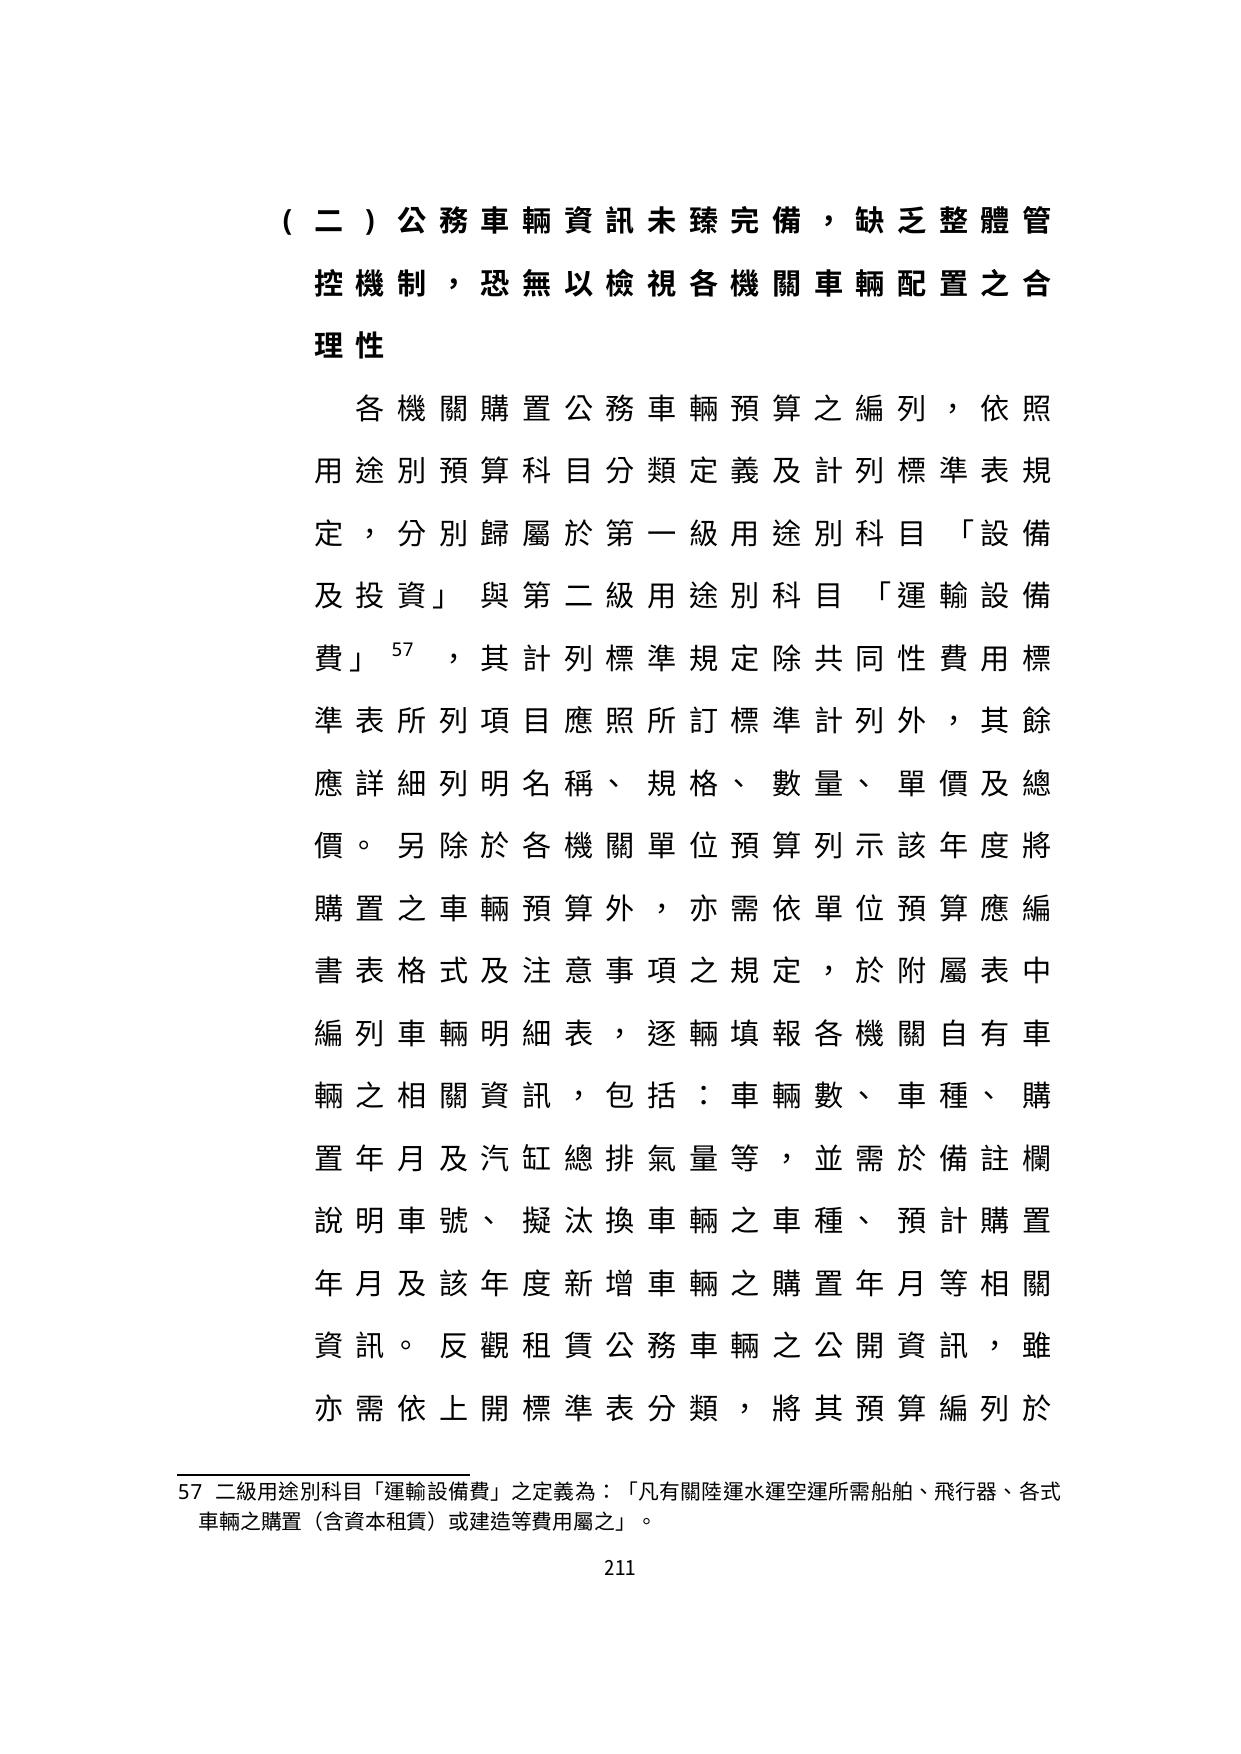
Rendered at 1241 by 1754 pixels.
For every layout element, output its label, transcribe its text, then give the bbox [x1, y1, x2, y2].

text 各機關購置公務車輛預算之編列，依照用途別預算科目分類定義及計列標準表規定，分別歸屬於第一級用途別科目「設備及投資」與第二級用途別科目「運輸設備費」，其計列標準規定除共同性費用標準表所列項目應照所訂標準計列外，其餘應詳細列明名稱、規格、數量、單價及總價。另除於各機關單位預算列示該年度將購置之車輛預算外，亦需依單位預算應編書表格式及注意事項之規定，於附屬表中編列車輛明細表，逐輛填報各機關自有車輛之相關資訊，包括：車輛數、車種、購置年月及汽缸總排氣量等，並需於備註欄說明車號、擬汰換車輛之車種、預計購置年月及該年度新增車輛之購置年月等相關資訊。反觀租賃公務車輛之公開資訊，雖亦需依上開標準表分類，將其預算編列於 [271, 365, 1058, 1427]
text 二級用途別科目「運輸設備費」之定義為：「凡有關陸運水運空運所需船舶、飛行器、各式車輛之購置（含資本租賃）或建造等費用屬之」。 [177, 1475, 1063, 1536]
text (二)公務車輛資訊未臻完備，缺乏整體管控機制，恐無以檢視各機關車輛配置之合理性 [242, 177, 1058, 365]
